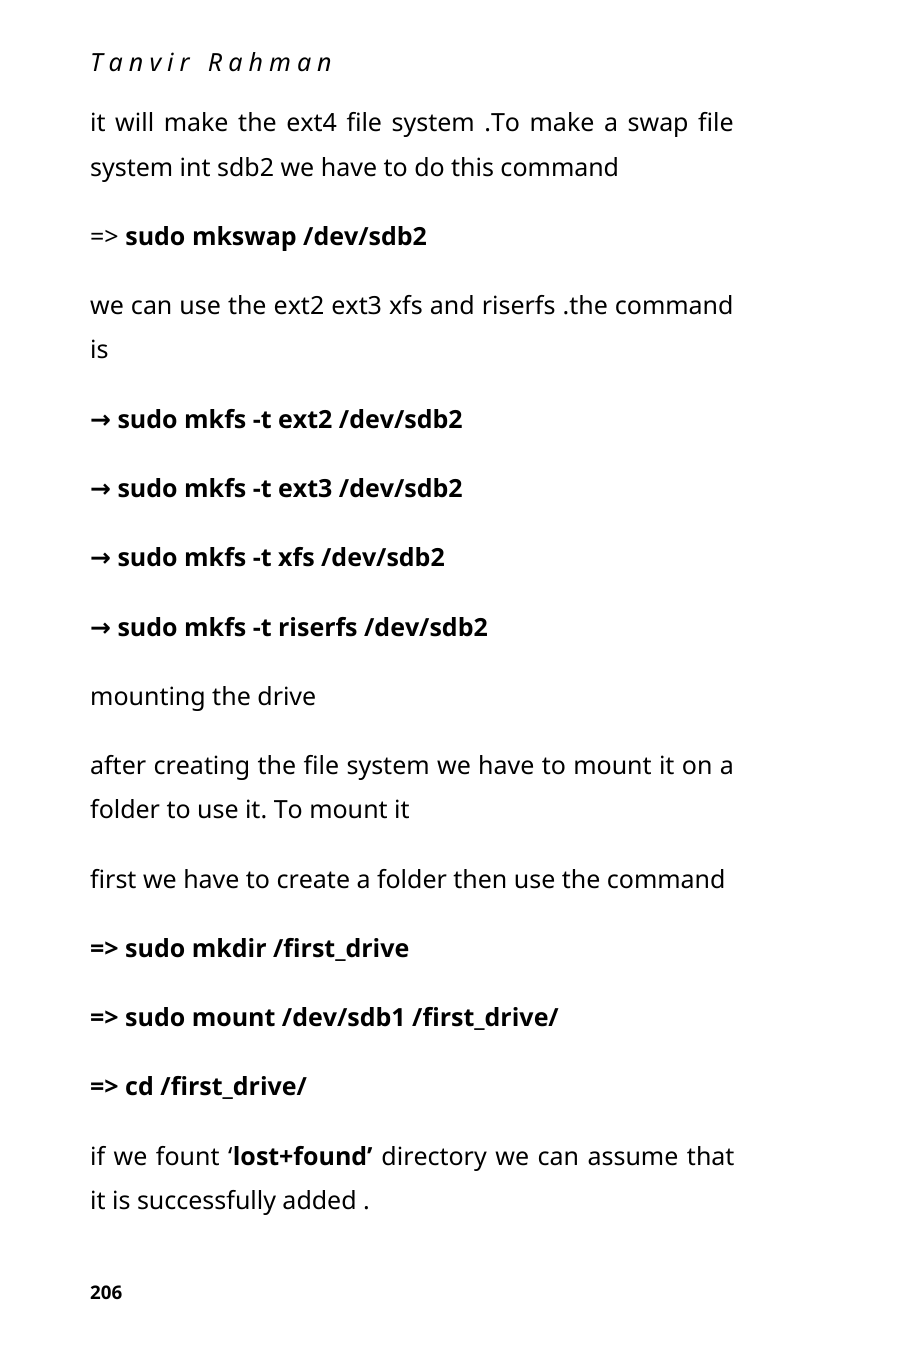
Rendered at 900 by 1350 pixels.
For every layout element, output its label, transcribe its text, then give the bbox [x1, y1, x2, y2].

text => cd /first_drive/ [90, 1069, 735, 1103]
text => sudo mount /dev/sdb1 /first_drive/ [90, 1000, 735, 1034]
text => sudo mkswap /dev/sdb2 [90, 218, 735, 253]
text it will make the ext4 file system .To make a swap file system int sdb2 we have to do this command [90, 105, 735, 183]
text first we have to create a folder then use the command [90, 861, 735, 895]
text if we fount ‘lost+found’ directory we can assume that it is successfully added . [90, 1138, 735, 1217]
text => sudo mkdir /first_drive [90, 931, 735, 964]
text mounting the drive [90, 678, 735, 712]
text → sudo mkfs -t ext2 /dev/sdb2 [90, 401, 735, 435]
text we can use the ext2 ext3 xfs and riserfs .the command is [90, 288, 735, 366]
text after creating the file system we have to mount it on a folder to use it. To mount it [90, 748, 735, 826]
text → sudo mkfs -t xfs /dev/sdb2 [90, 540, 735, 574]
text → sudo mkfs -t ext3 /dev/sdb2 [90, 471, 735, 505]
text → sudo mkfs -t riserfs /dev/sdb2 [90, 609, 735, 643]
